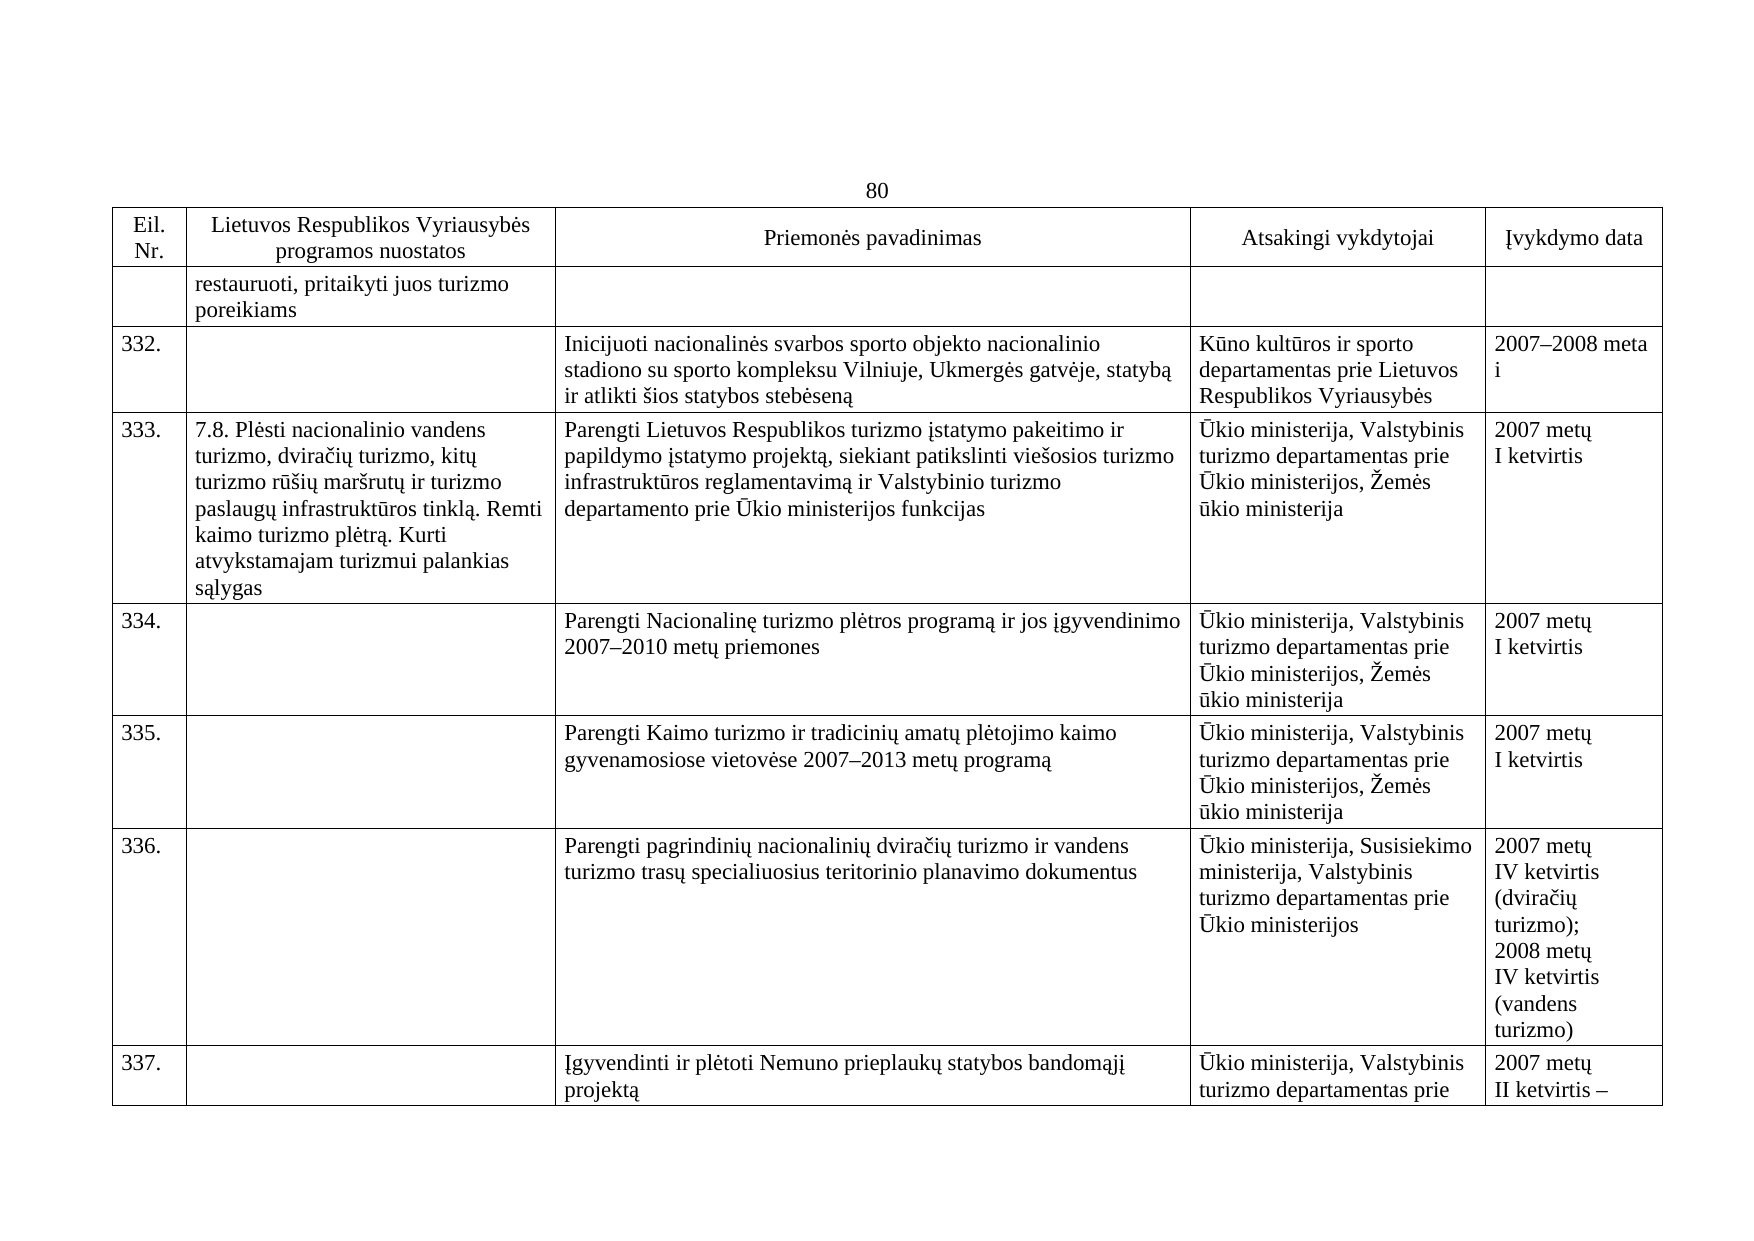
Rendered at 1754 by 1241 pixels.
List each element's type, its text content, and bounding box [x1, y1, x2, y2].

table_cell 2007 metų IV ketvirtis (dviračių turizmo); 2008 metų IV ketvirtis (vandens turizmo) [1486, 829, 1662, 1045]
table_cell Parengti pagrindinių nacionalinių dviračių turizmo ir vandens turizmo trasų specialiuosius teritorinio planavimo dokumentus [556, 829, 1190, 1045]
table_cell [187, 327, 555, 412]
table_cell Įgyvendinti ir plėtoti Nemuno prieplaukų statybos bandomąjį projektą [556, 1046, 1190, 1105]
table_cell 2007 metų II ketvirtis – [1486, 1046, 1662, 1105]
table_cell 2007 metų I ketvirtis [1486, 604, 1662, 715]
table_cell Inicijuoti nacionalinės svarbos sporto objekto nacionalinio stadiono su sporto kompleksu Vilniuje, Ukmergės gatvėje, statybą ir atlikti šios statybos stebėseną [556, 327, 1190, 412]
table_cell 7.8. Plėsti nacionalinio vandens turizmo, dviračių turizmo, kitų turizmo rūšių maršrutų ir turizmo paslaugų infrastruktūros tinklą. Remti kaimo turizmo plėtrą. Kurti atvykstamajam turizmui palankias sąlygas [187, 413, 555, 603]
table_header Priemonės pavadinimas [556, 208, 1190, 266]
table_cell [113, 267, 186, 326]
table_cell 332. [113, 327, 186, 412]
table_cell 2007 metų I ketvirtis [1486, 716, 1662, 828]
table_cell 2007–2008 metai [1486, 327, 1662, 412]
table_cell 333. [113, 413, 186, 603]
table_cell Parengti Nacionalinę turizmo plėtros programą ir jos įgyvendinimo 2007–2010 metų priemones [556, 604, 1190, 715]
table_header Atsakingi vykdytojai [1191, 208, 1485, 266]
table_cell 335. [113, 716, 186, 828]
table_cell restauruoti, pritaikyti juos turizmo poreikiams [187, 267, 555, 326]
table_cell [1191, 267, 1485, 326]
table_cell Parengti Lietuvos Respublikos turizmo įstatymo pakeitimo ir papildymo įstatymo projektą, siekiant patikslinti viešosios turizmo infrastruktūros reglamentavimą ir Valstybinio turizmo departamento prie Ūkio ministerijos funkcijas [556, 413, 1190, 603]
table_cell Ūkio ministerija, Valstybinis turizmo departamentas prie Ūkio ministerijos, Žemės ūkio ministerija [1191, 604, 1485, 715]
table_cell [556, 267, 1190, 326]
table_cell 336. [113, 829, 186, 1045]
table_cell Ūkio ministerija, Valstybinis turizmo departamentas prie Ūkio ministerijos, Žemės ūkio ministerija [1191, 716, 1485, 828]
table_cell [1486, 267, 1662, 326]
table_cell [187, 1046, 555, 1105]
table_cell Ūkio ministerija, Valstybinis turizmo departamentas prie Ūkio ministerijos, Žemės ūkio ministerija [1191, 413, 1485, 603]
table_header Lietuvos Respublikos Vyriausybės programos nuostatos [187, 208, 555, 266]
table_cell 2007 metų I ketvirtis [1486, 413, 1662, 603]
table_cell Kūno kultūros ir sporto departamentas prie Lietuvos Respublikos Vyriausybės [1191, 327, 1485, 412]
table_header Eil. Nr. [113, 208, 186, 266]
table_cell [187, 829, 555, 1045]
table_cell Parengti Kaimo turizmo ir tradicinių amatų plėtojimo kaimo gyvenamosiose vietovėse 2007–2013 metų programą [556, 716, 1190, 828]
table_cell Ūkio ministerija, Susisiekimo ministerija, Valstybinis turizmo departamentas prie Ūkio ministerijos [1191, 829, 1485, 1045]
table_cell [187, 716, 555, 828]
table_cell 334. [113, 604, 186, 715]
table_cell 337. [113, 1046, 186, 1105]
table_header Įvykdymo data [1486, 208, 1662, 266]
table_cell Ūkio ministerija, Valstybinis turizmo departamentas prie [1191, 1046, 1485, 1105]
table_cell [187, 604, 555, 715]
